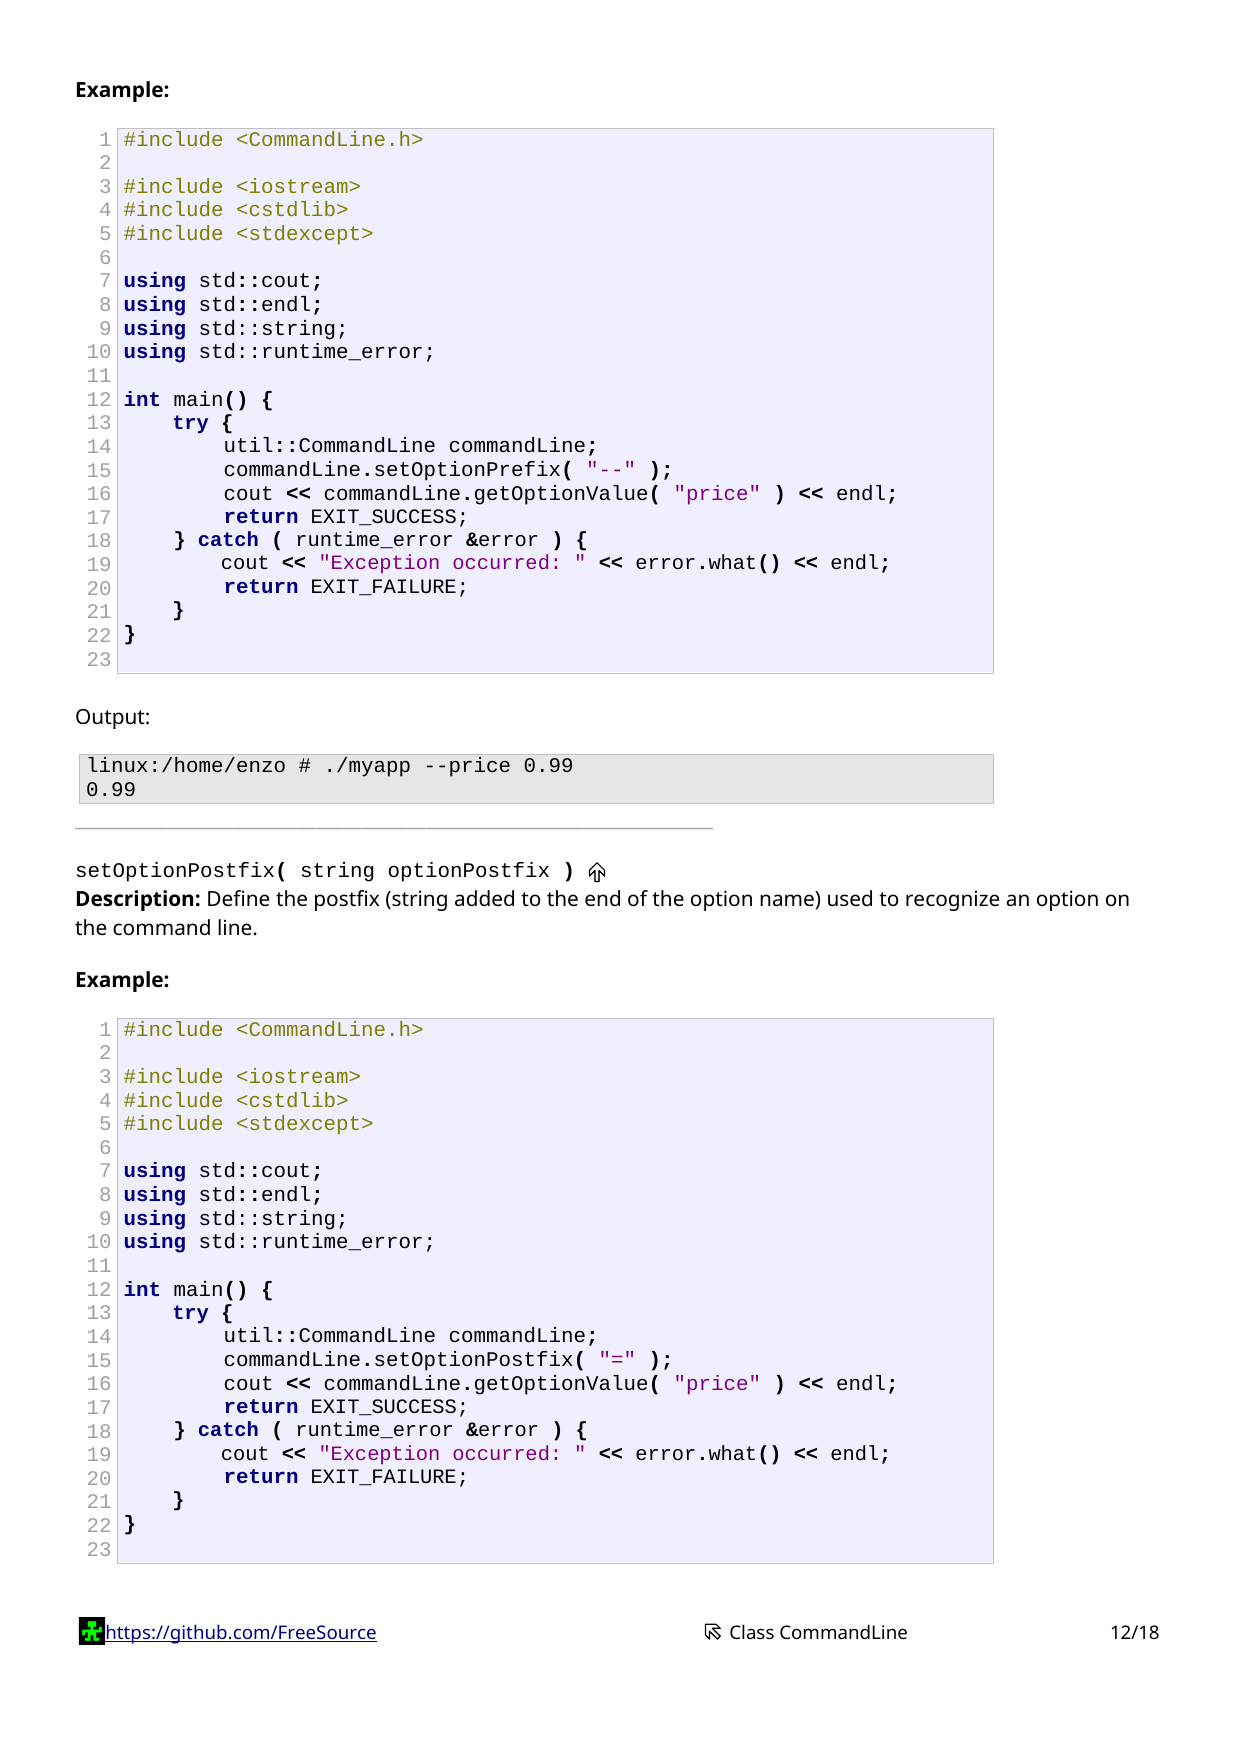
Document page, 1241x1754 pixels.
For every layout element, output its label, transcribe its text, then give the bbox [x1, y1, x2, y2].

text Example: [75, 965, 1165, 1018]
text Example: [75, 75, 1165, 127]
text setOptionPostfix( string optionPostfix )  [75, 861, 1165, 884]
text Output: [75, 702, 1165, 731]
text _____________________________________________________________________ [75, 804, 1165, 832]
table_header #include <CommandLine.h> #include <iostream> #include <cstdlib> #include <stdexcept> using std::cout; using std::endl; using std::string; using std::runtime_error; int main() { try { util::CommandLine commandLine; commandLine.setOptionPostfix( "=" ); cout << commandLine.getOptionValue( "price" ) << endl; return EXIT_SUCCESS; } catch ( runtime_error &error ) { cout << "Exception occurred: " << error.what() << endl; return EXIT_FAILURE; } } [118, 1019, 993, 1562]
picture [78, 1617, 106, 1645]
table_header 1 2 3 4 5 6 7 8 9 10 11 12 13 14 15 16 17 18 19 20 21 22 23 [80, 1018, 117, 1562]
table_header #include <CommandLine.h> #include <iostream> #include <cstdlib> #include <stdexcept> using std::cout; using std::endl; using std::string; using std::runtime_error; int main() { try { util::CommandLine commandLine; commandLine.setOptionPrefix( "--" ); cout << commandLine.getOptionValue( "price" ) << endl; return EXIT_SUCCESS; } catch ( runtime_error &error ) { cout << "Exception occurred: " << error.what() << endl; return EXIT_FAILURE; } } [118, 129, 993, 672]
text Description: Define the postfix (string added to the end of the option name) used to recognize an option on the command line. [75, 884, 1165, 965]
table_header linux:/home/enzo # ./myapp --price 0.99 0.99 [80, 755, 993, 803]
table_header 1 2 3 4 5 6 7 8 9 10 11 12 13 14 15 16 17 18 19 20 21 22 23 [80, 128, 117, 672]
